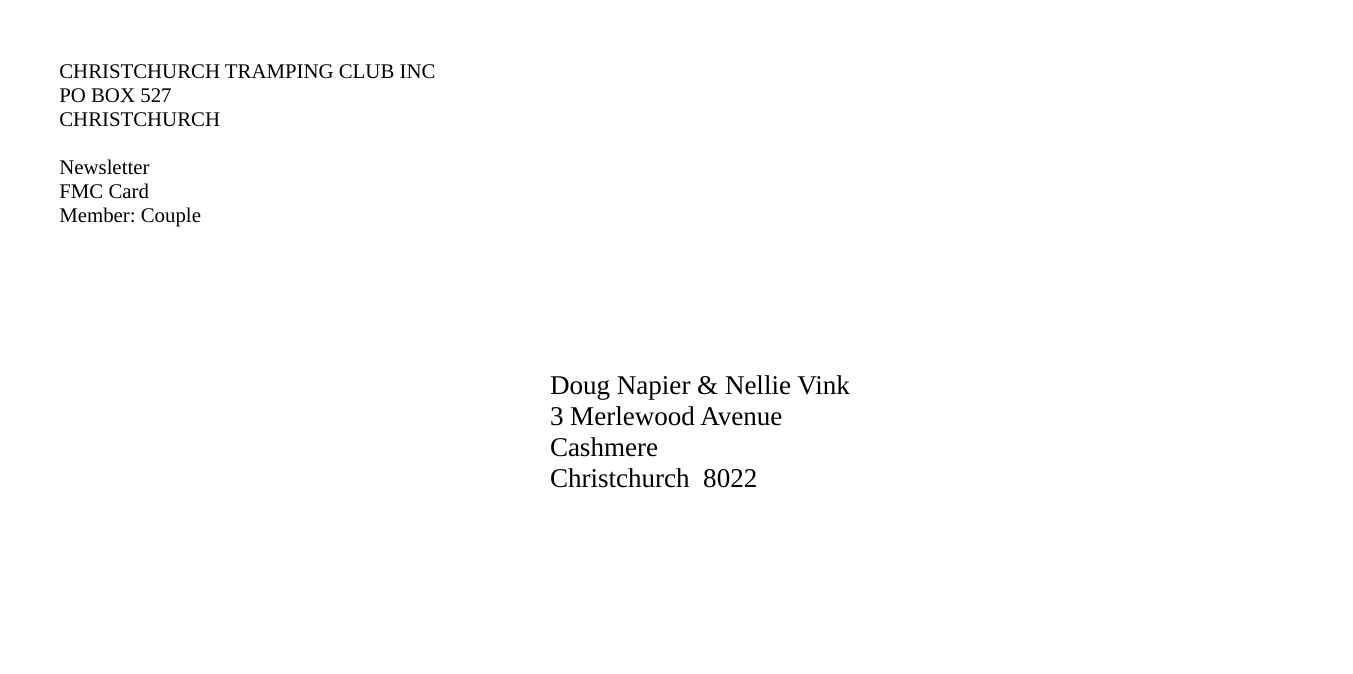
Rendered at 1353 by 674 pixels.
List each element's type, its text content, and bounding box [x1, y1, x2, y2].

text Doug Napier & Nellie Vink [550, 369, 1293, 400]
text Cashmere [550, 431, 1293, 462]
text CHRISTCHURCH TRAMPING CLUB INC [59, 59, 1293, 83]
text Member: Couple [59, 203, 1293, 227]
text Newsletter [59, 155, 1293, 179]
text CHRISTCHURCH [59, 107, 1293, 131]
text FMC Card [59, 179, 1293, 203]
text PO BOX 527 [59, 83, 1293, 107]
text 3 Merlewood Avenue [550, 400, 1293, 431]
text Christchurch 8022 [550, 462, 1293, 493]
